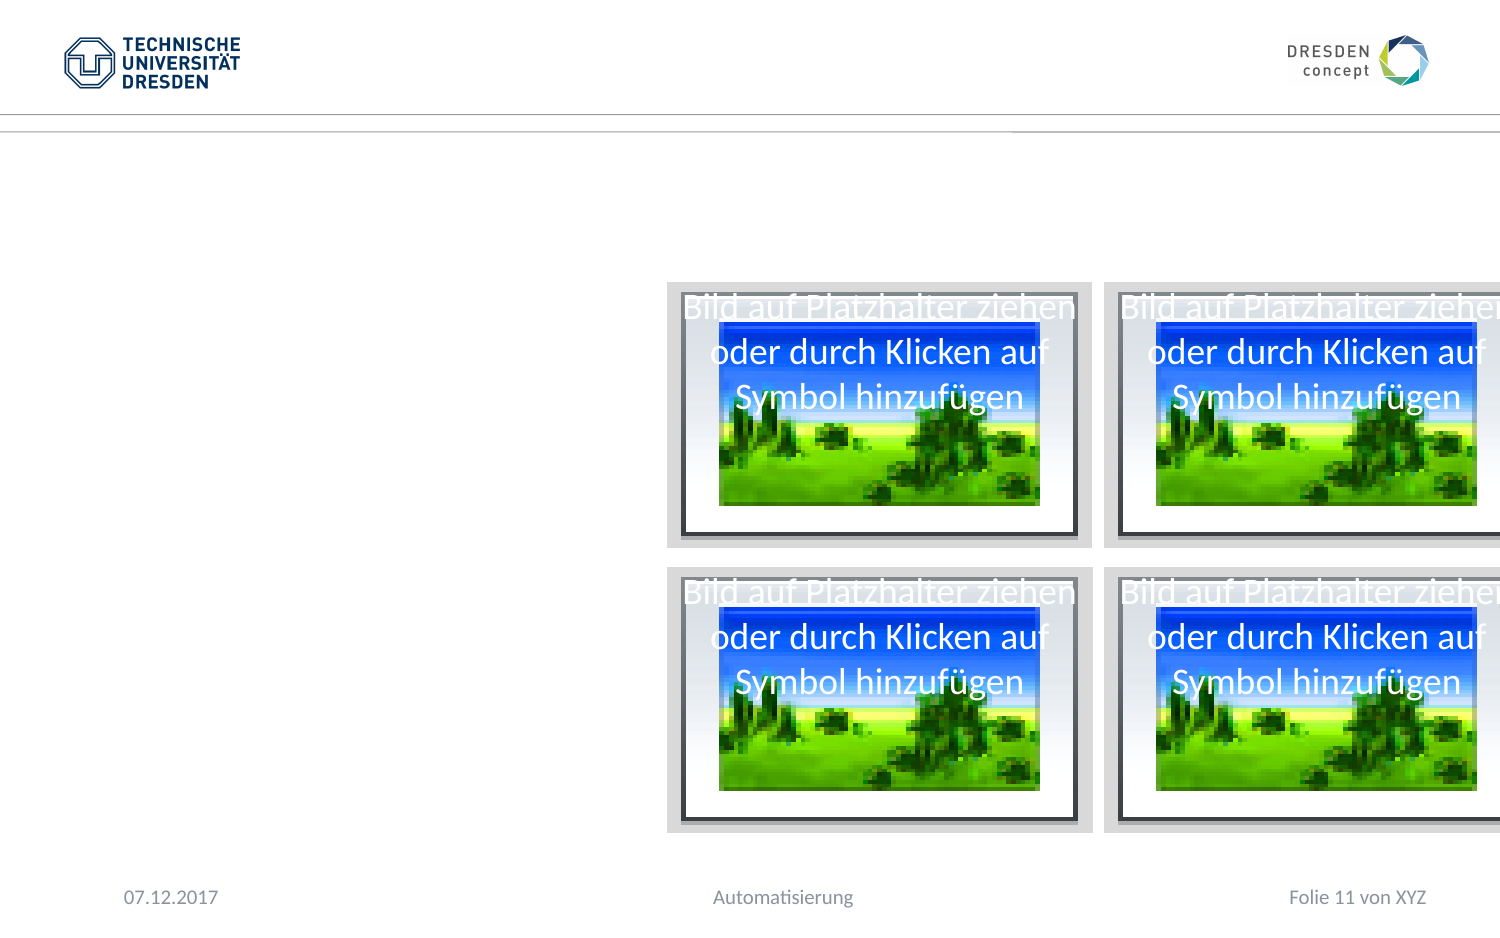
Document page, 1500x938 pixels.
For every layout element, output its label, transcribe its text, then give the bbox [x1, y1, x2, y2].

picture [1104, 566, 1500, 833]
slide_number 07.12.2017 [123, 874, 436, 909]
picture [667, 566, 1093, 833]
footer Automatisierung [464, 874, 1102, 909]
slide_number Folie <number> von XYZ [1113, 874, 1427, 909]
picture [1104, 281, 1500, 548]
picture [667, 281, 1093, 548]
picture [1288, 35, 1429, 86]
picture [64, 36, 240, 89]
